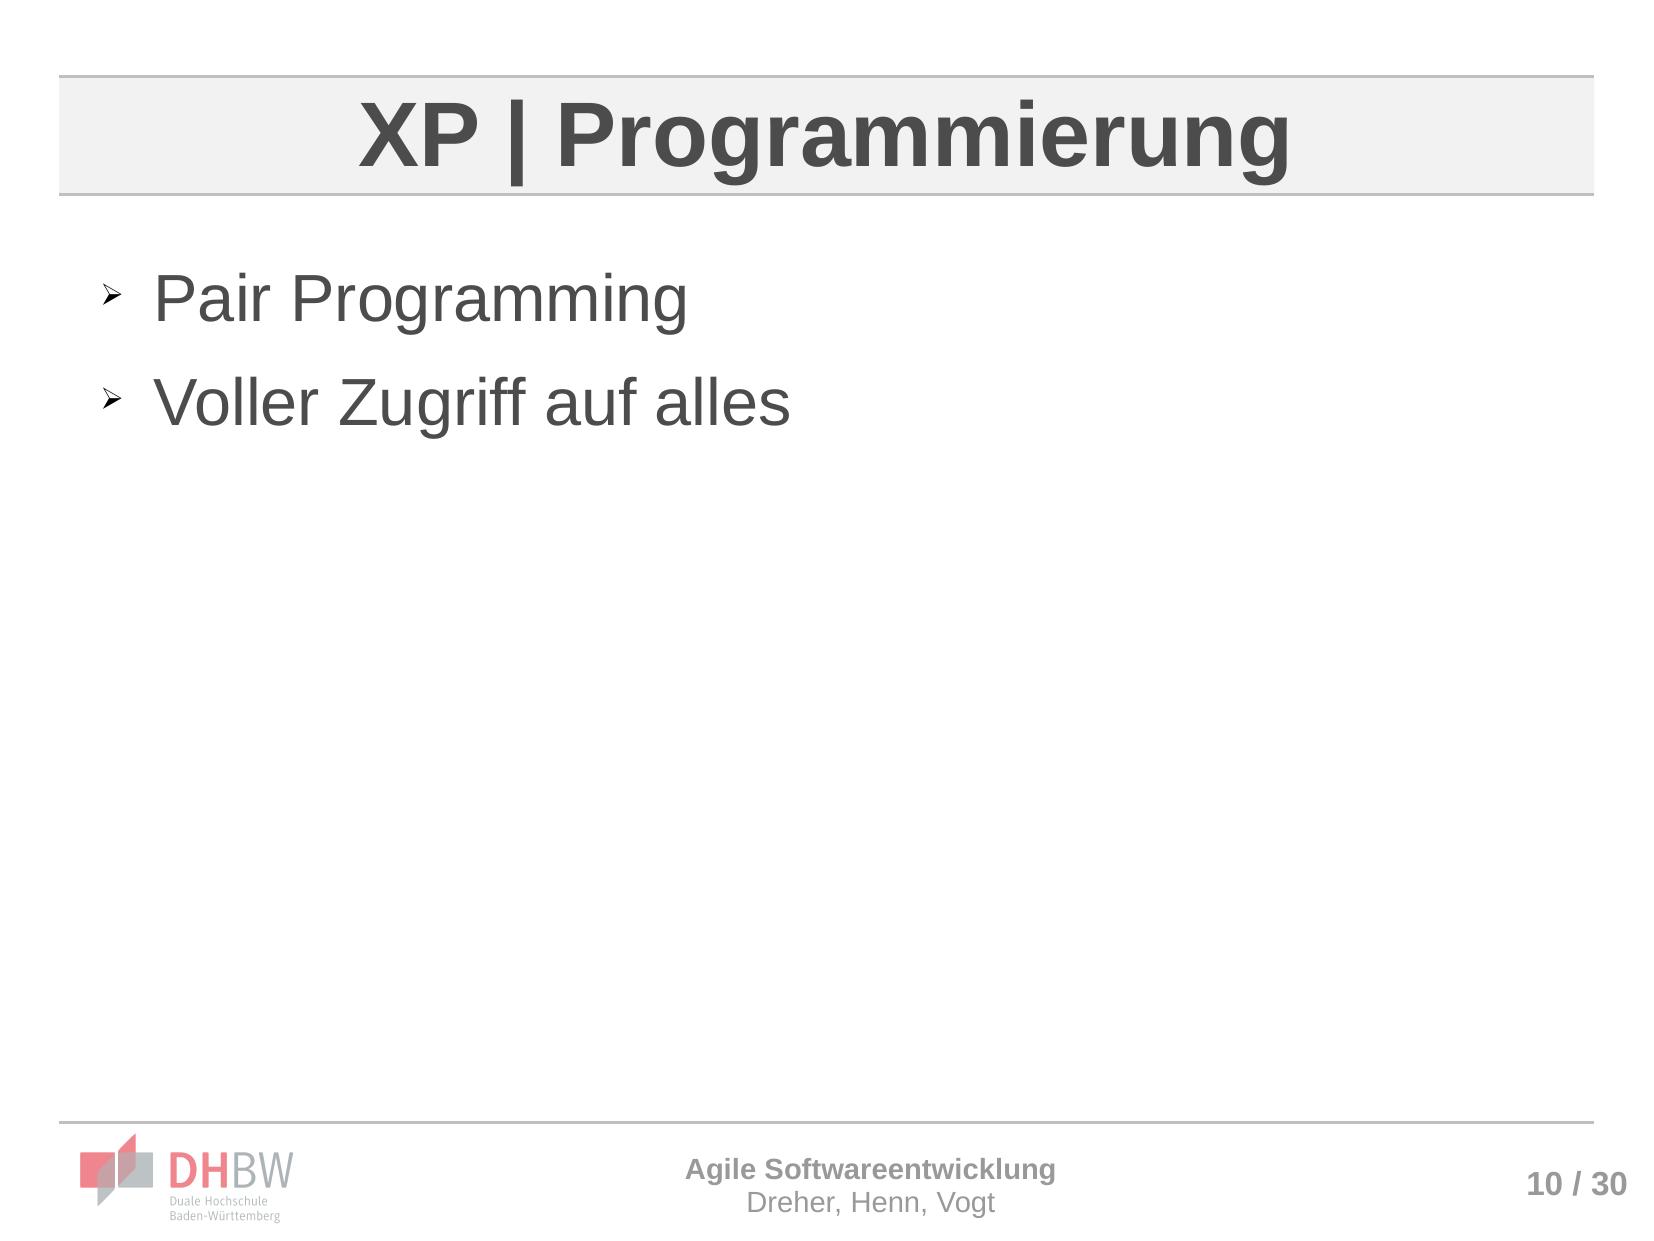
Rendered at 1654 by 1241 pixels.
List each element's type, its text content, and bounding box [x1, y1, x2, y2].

list Pair Programming Voller Zugriff auf alles [82, 260, 1571, 1080]
picture [78, 1133, 296, 1225]
title XP | Programmierung [82, 31, 1571, 239]
